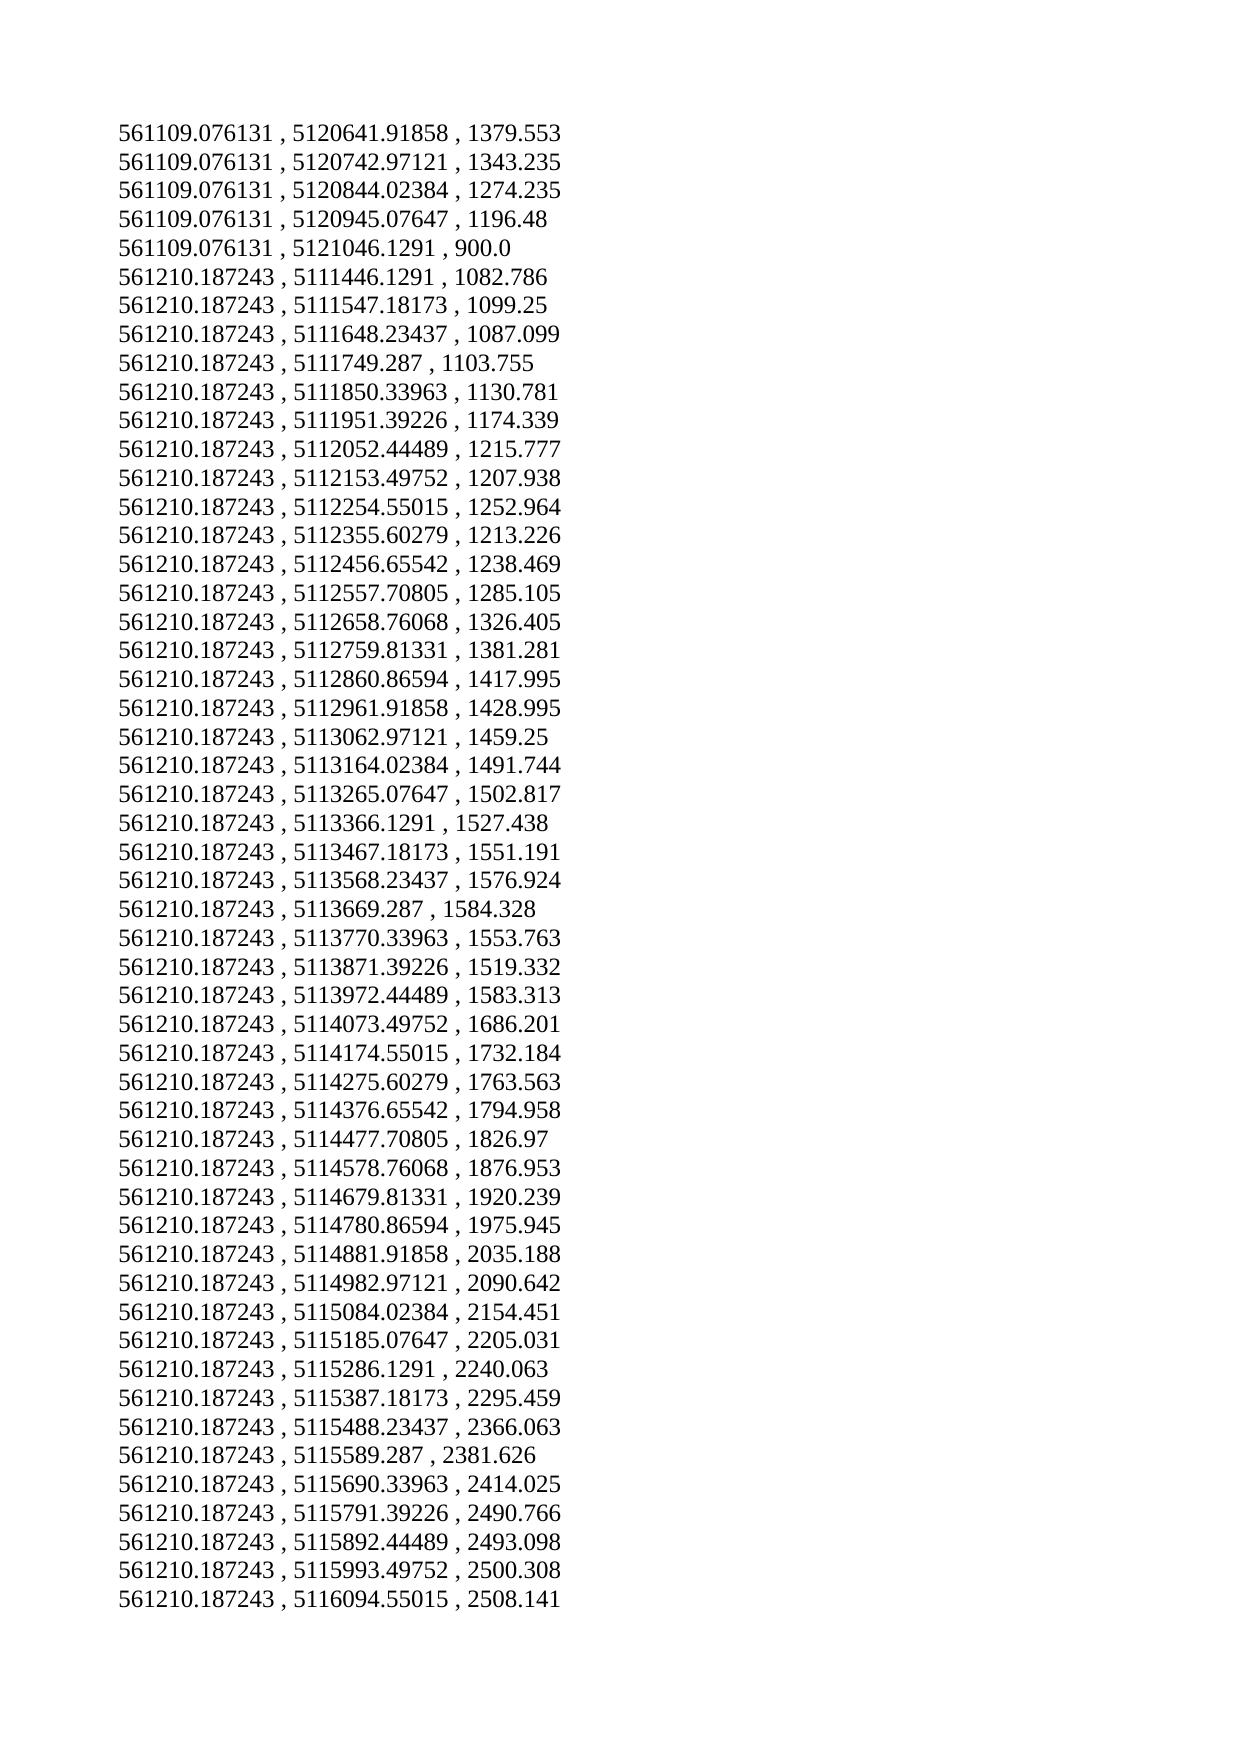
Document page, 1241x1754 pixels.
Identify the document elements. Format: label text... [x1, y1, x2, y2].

text 561210.187243 , 5111446.1291 , 1082.786 [118, 262, 1122, 291]
text 561210.187243 , 5112557.70805 , 1285.105 [118, 578, 1122, 607]
text 561210.187243 , 5114578.76068 , 1876.953 [118, 1153, 1122, 1182]
text 561210.187243 , 5115286.1291 , 2240.063 [118, 1354, 1122, 1383]
text 561210.187243 , 5115993.49752 , 2500.308 [118, 1556, 1122, 1584]
text 561210.187243 , 5112456.65542 , 1238.469 [118, 549, 1122, 578]
text 561210.187243 , 5115589.287 , 2381.626 [118, 1441, 1122, 1469]
text 561210.187243 , 5115084.02384 , 2154.451 [118, 1297, 1122, 1326]
text 561210.187243 , 5115185.07647 , 2205.031 [118, 1326, 1122, 1354]
text 561210.187243 , 5112860.86594 , 1417.995 [118, 664, 1122, 693]
text 561210.187243 , 5115387.18173 , 2295.459 [118, 1383, 1122, 1412]
text 561210.187243 , 5113366.1291 , 1527.438 [118, 808, 1122, 837]
text 561210.187243 , 5112759.81331 , 1381.281 [118, 636, 1122, 664]
text 561210.187243 , 5114679.81331 , 1920.239 [118, 1182, 1122, 1211]
text 561109.076131 , 5120742.97121 , 1343.235 [118, 147, 1122, 176]
text 561210.187243 , 5111951.39226 , 1174.339 [118, 406, 1122, 434]
text 561210.187243 , 5112052.44489 , 1215.777 [118, 434, 1122, 463]
text 561210.187243 , 5113265.07647 , 1502.817 [118, 779, 1122, 808]
text 561210.187243 , 5114881.91858 , 2035.188 [118, 1239, 1122, 1268]
text 561210.187243 , 5113972.44489 , 1583.313 [118, 981, 1122, 1009]
text 561210.187243 , 5112254.55015 , 1252.964 [118, 492, 1122, 521]
text 561210.187243 , 5112153.49752 , 1207.938 [118, 463, 1122, 492]
text 561210.187243 , 5113062.97121 , 1459.25 [118, 722, 1122, 751]
text 561210.187243 , 5113669.287 , 1584.328 [118, 894, 1122, 923]
text 561210.187243 , 5113467.18173 , 1551.191 [118, 837, 1122, 866]
text 561210.187243 , 5114174.55015 , 1732.184 [118, 1038, 1122, 1067]
text 561210.187243 , 5115892.44489 , 2493.098 [118, 1527, 1122, 1556]
text 561210.187243 , 5114376.65542 , 1794.958 [118, 1096, 1122, 1124]
text 561210.187243 , 5113568.23437 , 1576.924 [118, 866, 1122, 894]
text 561210.187243 , 5112355.60279 , 1213.226 [118, 521, 1122, 549]
text 561210.187243 , 5111850.33963 , 1130.781 [118, 377, 1122, 406]
text 561210.187243 , 5115791.39226 , 2490.766 [118, 1498, 1122, 1527]
text 561210.187243 , 5116094.55015 , 2508.141 [118, 1584, 1122, 1613]
text 561210.187243 , 5114275.60279 , 1763.563 [118, 1067, 1122, 1096]
text 561109.076131 , 5120945.07647 , 1196.48 [118, 204, 1122, 233]
text 561210.187243 , 5113164.02384 , 1491.744 [118, 751, 1122, 779]
text 561210.187243 , 5113871.39226 , 1519.332 [118, 952, 1122, 981]
text 561109.076131 , 5120844.02384 , 1274.235 [118, 176, 1122, 204]
text 561109.076131 , 5121046.1291 , 900.0 [118, 233, 1122, 262]
text 561109.076131 , 5120641.91858 , 1379.553 [118, 118, 1122, 147]
text 561210.187243 , 5114477.70805 , 1826.97 [118, 1124, 1122, 1153]
text 561210.187243 , 5115690.33963 , 2414.025 [118, 1469, 1122, 1498]
text 561210.187243 , 5111648.23437 , 1087.099 [118, 319, 1122, 348]
text 561210.187243 , 5111547.18173 , 1099.25 [118, 291, 1122, 319]
text 561210.187243 , 5114780.86594 , 1975.945 [118, 1211, 1122, 1239]
text 561210.187243 , 5111749.287 , 1103.755 [118, 348, 1122, 377]
text 561210.187243 , 5114073.49752 , 1686.201 [118, 1009, 1122, 1038]
text 561210.187243 , 5115488.23437 , 2366.063 [118, 1412, 1122, 1441]
text 561210.187243 , 5112658.76068 , 1326.405 [118, 607, 1122, 636]
text 561210.187243 , 5113770.33963 , 1553.763 [118, 923, 1122, 952]
text 561210.187243 , 5114982.97121 , 2090.642 [118, 1268, 1122, 1297]
text 561210.187243 , 5112961.91858 , 1428.995 [118, 693, 1122, 722]
